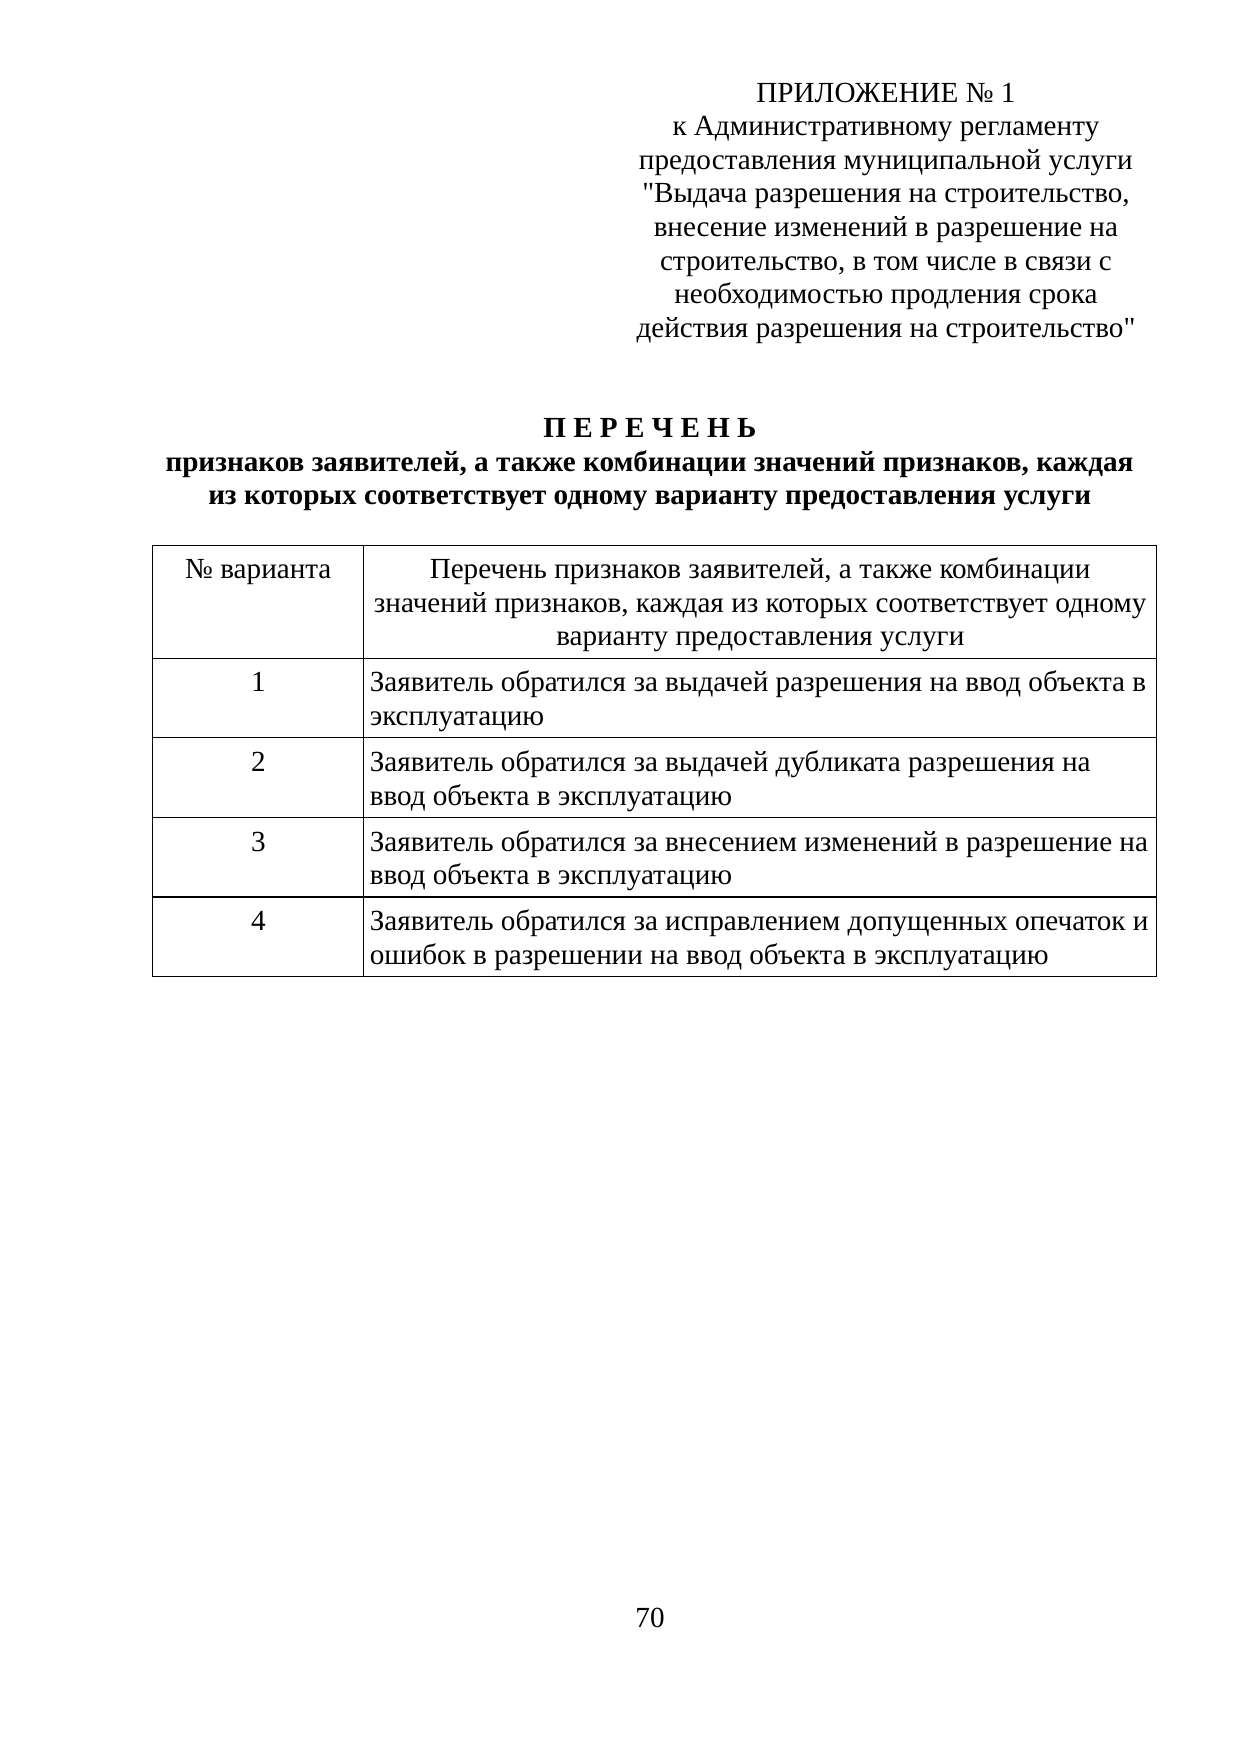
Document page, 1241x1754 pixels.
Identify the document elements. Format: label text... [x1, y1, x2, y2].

table_cell Заявитель обратился за внесением изменений в разрешение на ввод объекта в эксплуатацию [364, 818, 1156, 896]
text ПРИЛОЖЕНИЕ № 1 [620, 75, 1152, 108]
text к Административному регламенту предоставления муниципальной услуги "Выдача разрешения на строительство, внесение изменений в разрешение на строительство, в том числе в связи с необходимостью продления срока действия разрешения на строительство" [620, 108, 1152, 343]
table_header № варианта [153, 546, 363, 658]
table_cell 4 [153, 898, 363, 976]
table_cell Заявитель обратился за выдачей дубликата разрешения на ввод объекта в эксплуатацию [364, 738, 1156, 817]
table_cell 1 [153, 659, 363, 737]
table_header Перечень признаков заявителей, а также комбинации значений признаков, каждая из которых соответствует одному варианту предоставления услуги [364, 546, 1156, 658]
text П Е Р Е Ч Е Н Ь [148, 410, 1152, 444]
table_cell Заявитель обратился за исправлением допущенных опечаток и ошибок в разрешении на ввод объекта в эксплуатацию [364, 898, 1156, 976]
text признаков заявителей, а также комбинации значений признаков, каждая из которых соответствует одному варианту предоставления услуги [148, 444, 1152, 511]
table_cell Заявитель обратился за выдачей разрешения на ввод объекта в эксплуатацию [364, 659, 1156, 737]
table_cell 3 [153, 818, 363, 896]
table_cell 2 [153, 738, 363, 817]
